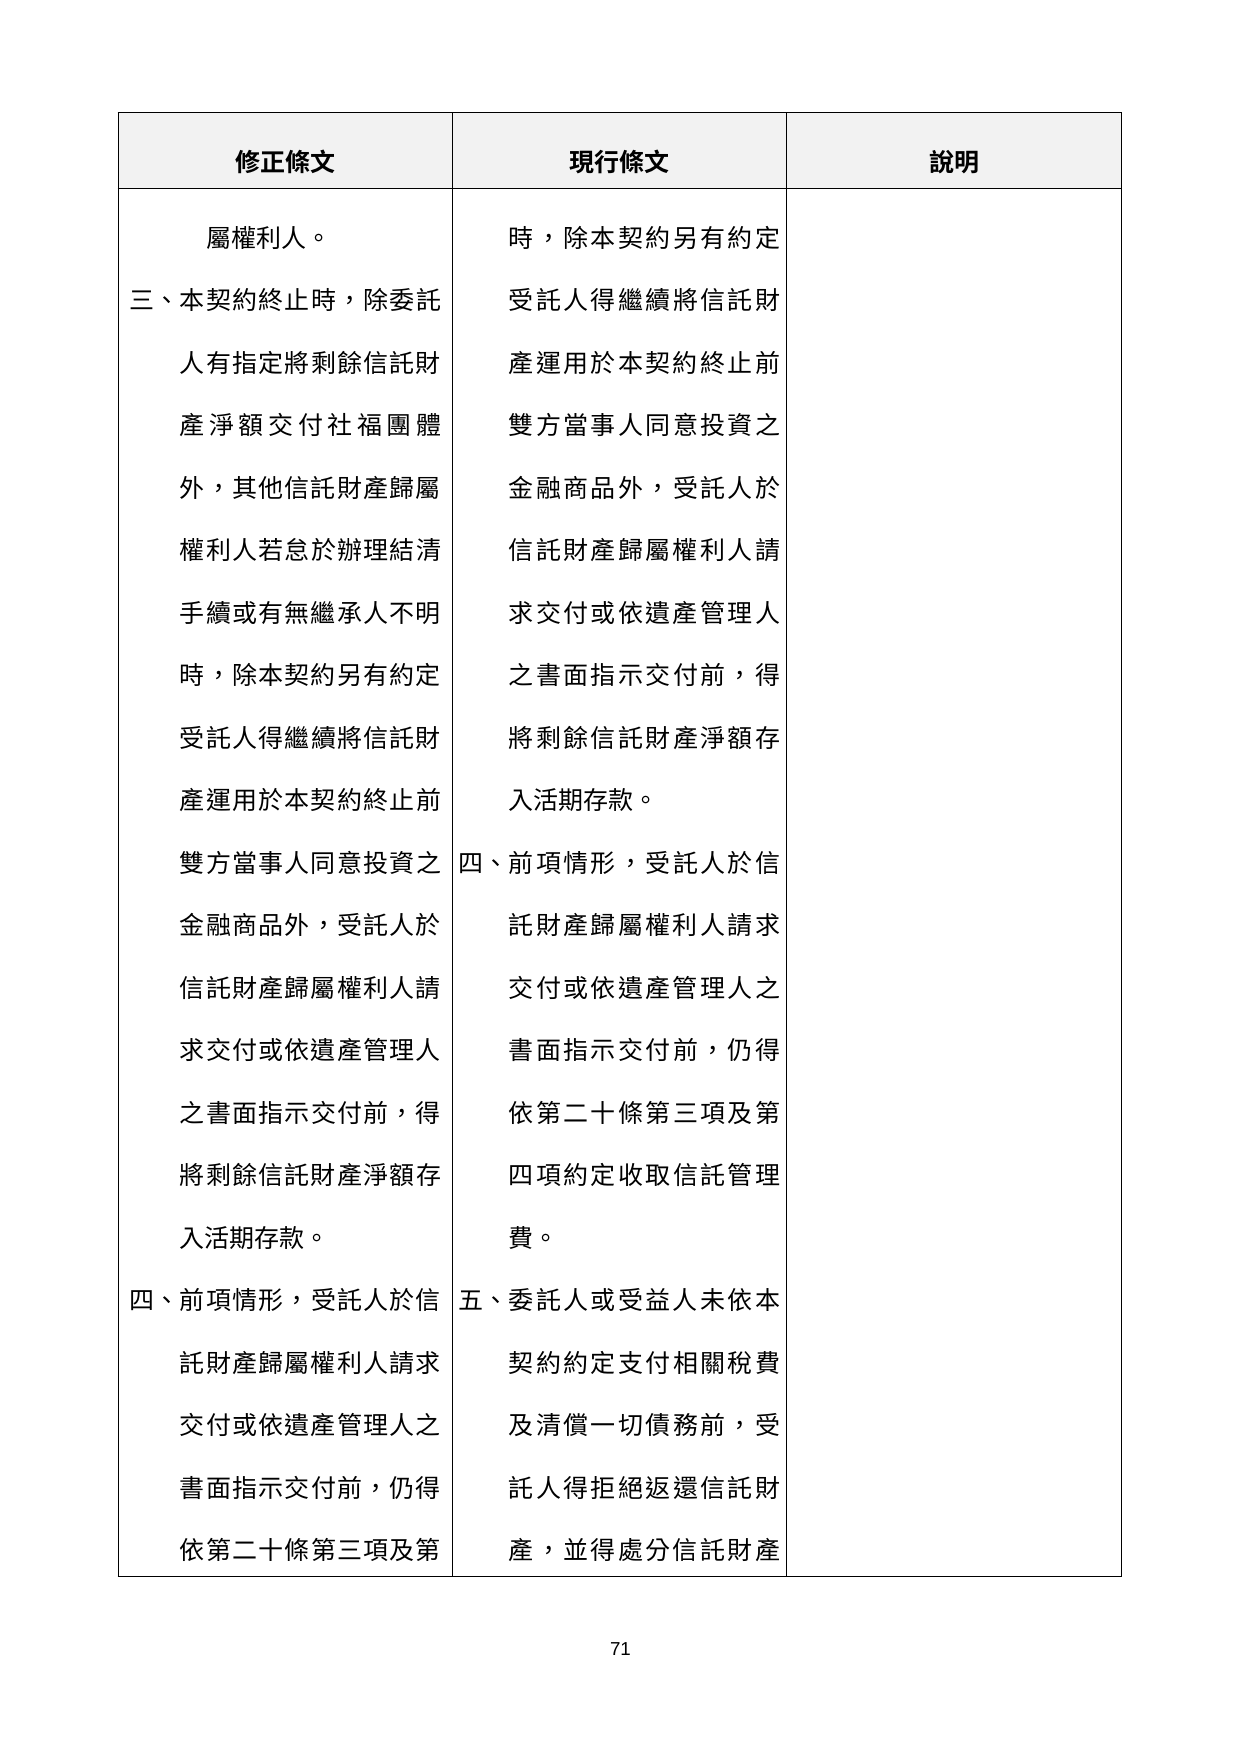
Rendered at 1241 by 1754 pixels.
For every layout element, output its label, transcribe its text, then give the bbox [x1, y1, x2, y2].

table_cell 時，除本契約另有約定受託人得繼續將信託財產運用於本契約終止前雙方當事人同意投資之金融商品外，受託人於信託財產歸屬權利人請求交付或依遺產管理人之書面指示交付前，得將剩餘信託財產淨額存入活期存款。 四、 前項情形，受託人於信託財產歸屬權利人請求交付或依遺產管理人之書面指示交付前，仍得依第二十條第三項及第四項約定收取信託管理費。 五、 委託人或受益人未依本契約約定支付相關稅費及清償一切債務前，受託人得拒絕返還信託財產，並得處分信託財產 [453, 189, 786, 1576]
table_header 說明 [787, 113, 1121, 188]
table_header 現行條文 [453, 113, 786, 188]
table_cell [787, 189, 1121, 1576]
table_cell 屬權利人。 三、 本契約終止時，除委託人有指定將剩餘信託財產淨額交付社福團體外，其他信託財產歸屬權利人若怠於辦理結清手續或有無繼承人不明時，除本契約另有約定受託人得繼續將信託財產運用於本契約終止前雙方當事人同意投資之金融商品外，受託人於信託財產歸屬權利人請求交付或依遺產管理人之書面指示交付前，得將剩餘信託財產淨額存入活期存款。 四、 前項情形，受託人於信託財產歸屬權利人請求交付或依遺產管理人之書面指示交付前，仍得依第二十條第三項及第 [119, 189, 452, 1576]
table_header 修正條文 [119, 113, 452, 188]
